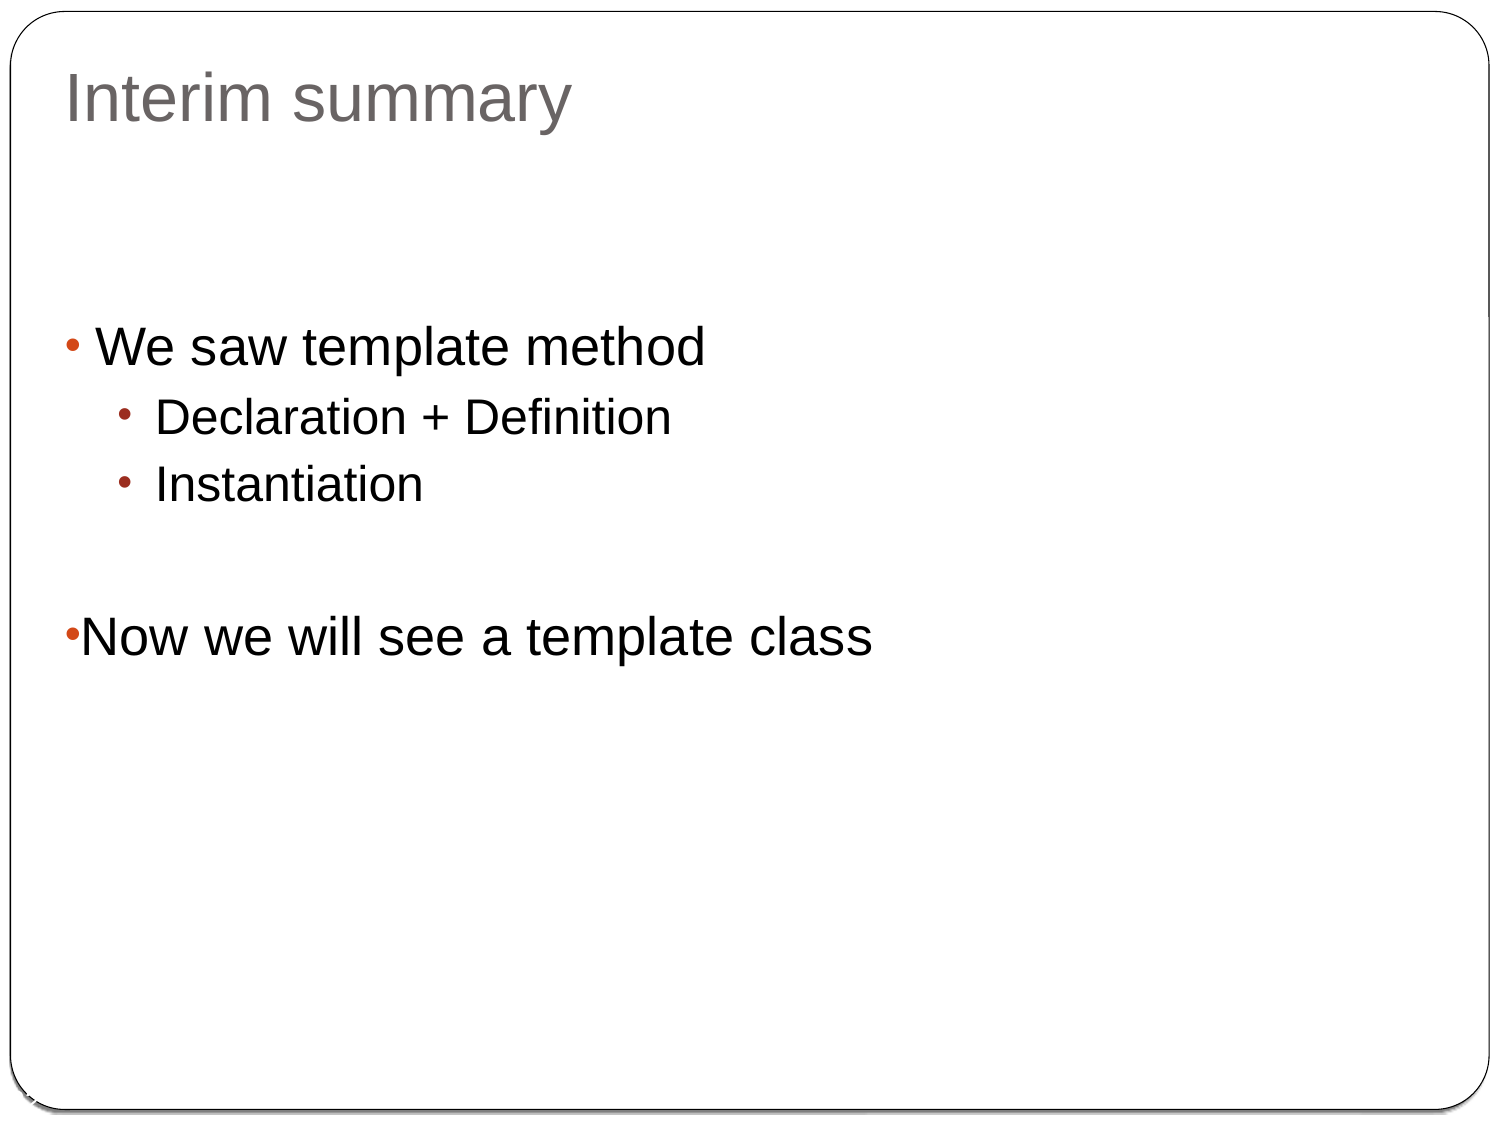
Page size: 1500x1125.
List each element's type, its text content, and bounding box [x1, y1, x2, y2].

slide_number [0, 1074, 50, 1125]
list We saw template method Declaration + Definition Instantiation Now we will see a template class [50, 149, 1450, 1088]
title Interim summary [50, 45, 1450, 149]
